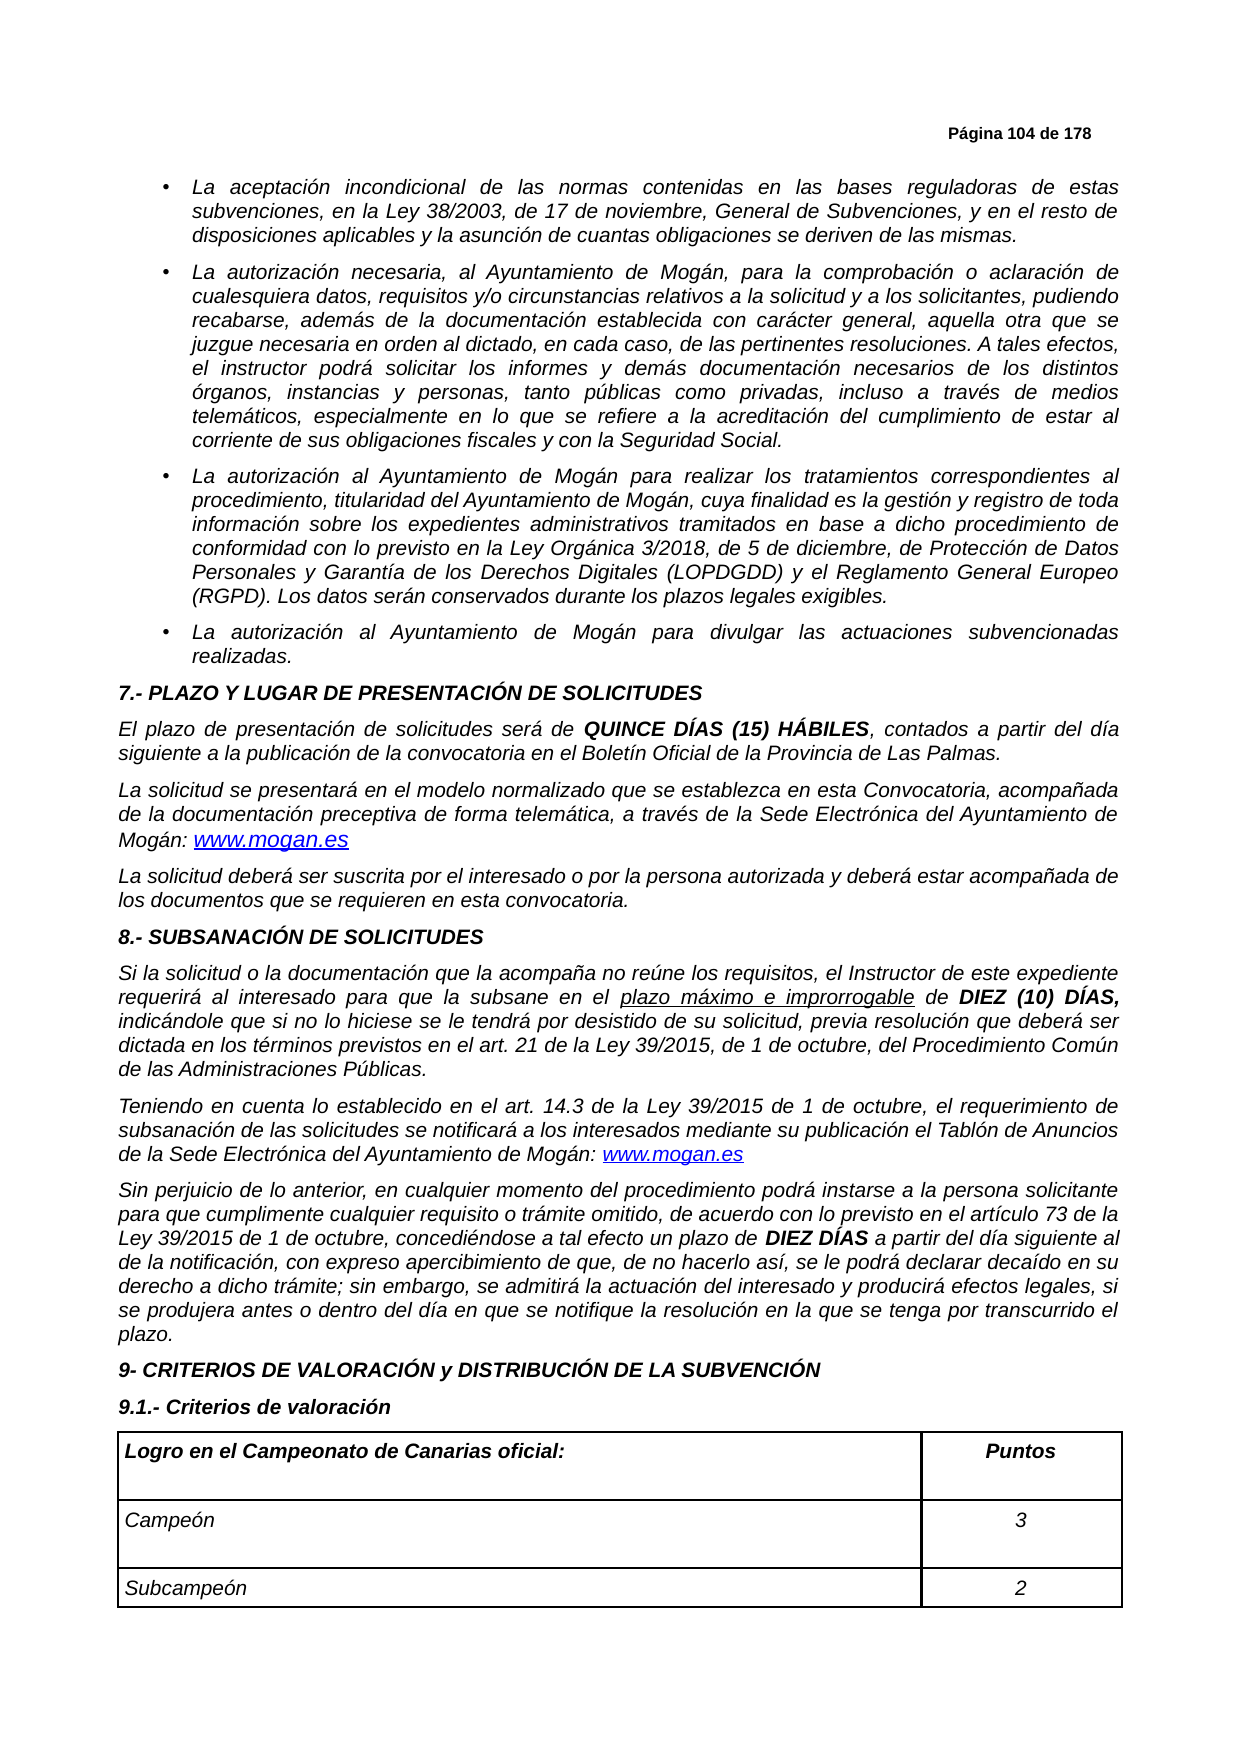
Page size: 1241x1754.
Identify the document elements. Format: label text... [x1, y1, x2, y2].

table_header Logro en el Campeonato de Canarias oficial: [119, 1433, 920, 1499]
text Teniendo en cuenta lo establecido en el art. 14.3 de la Ley 39/2015 de 1 de octubre, el requerimiento de subsanación de las solicitudes se notificará a los interesados mediante su publicación el Tablón de Anuncios de la Sede Electrónica del Ayuntamiento de Mogán: www.mogan.es [118, 1093, 1122, 1165]
table_cell Campeón [119, 1501, 920, 1567]
text 9- CRITERIOS DE VALORACIÓN y DISTRIBUCIÓN DE LA SUBVENCIÓN [118, 1358, 1122, 1382]
text Sin perjuicio de lo anterior, en cualquier momento del procedimiento podrá instarse a la persona solicitante para que cumplimente cualquier requisito o trámite omitido, de acuerdo con lo previsto en el artículo 73 de la Ley 39/2015 de 1 de octubre, concediéndose a tal efecto un plazo de DIEZ DÍAS a partir del día siguiente al de la notificación, con expreso apercibimiento de que, de no hacerlo así, se le podrá declarar decaído en su derecho a dicho trámite; sin embargo, se admitirá la actuación del interesado y producirá efectos legales, si se produjera antes o dentro del día en que se notifique la resolución en la que se tenga por transcurrido el plazo. [118, 1178, 1122, 1346]
table_cell Subcampeón [119, 1569, 920, 1606]
table_cell 3 [923, 1501, 1121, 1567]
list La autorización al Ayuntamiento de Mogán para realizar los tratamientos correspondientes al procedimiento, titularidad del Ayuntamiento de Mogán, cuya finalidad es la gestión y registro de toda información sobre los expedientes administrativos tramitados en base a dicho procedimiento de conformidad con lo previsto en la Ley Orgánica 3/2018, de 5 de diciembre, de Protección de Datos Personales y Garantía de los Derechos Digitales (LOPDGDD) y el Reglamento General Europeo (RGPD). Los datos serán conservados durante los plazos legales exigibles. [162, 464, 1122, 608]
text 8.- SUBSANACIÓN DE SOLICITUDES [118, 925, 1122, 949]
text Si la solicitud o la documentación que la acompaña no reúne los requisitos, el Instructor de este expediente requerirá al interesado para que la subsane en el plazo máximo e improrrogable de DIEZ (10) DÍAS, indicándole que si no lo hiciese se le tendrá por desistido de su solicitud, previa resolución que deberá ser dictada en los términos previstos en el art. 21 de la Ley 39/2015, de 1 de octubre, del Procedimiento Común de las Administraciones Públicas. [118, 961, 1122, 1081]
list La aceptación incondicional de las normas contenidas en las bases reguladoras de estas subvenciones, en la Ley 38/2003, de 17 de noviembre, General de Subvenciones, y en el resto de disposiciones aplicables y la asunción de cuantas obligaciones se deriven de las mismas. [162, 175, 1122, 247]
text 9.1.- Criterios de valoración [118, 1394, 1122, 1418]
text La solicitud se presentará en el modelo normalizado que se establezca en esta Convocatoria, acompañada de la documentación preceptiva de forma telemática, a través de la Sede Electrónica del Ayuntamiento de Mogán: www.mogan.es [118, 778, 1122, 852]
text 7.- PLAZO Y LUGAR DE PRESENTACIÓN DE SOLICITUDES [118, 681, 1122, 705]
table_header Puntos [923, 1433, 1121, 1499]
text El plazo de presentación de solicitudes será de QUINCE DÍAS (15) HÁBILES, contados a partir del día siguiente a la publicación de la convocatoria en el Boletín Oficial de la Provincia de Las Palmas. [118, 717, 1122, 765]
list La autorización al Ayuntamiento de Mogán para divulgar las actuaciones subvencionadas realizadas. [162, 620, 1122, 668]
table_cell 2 [923, 1569, 1121, 1606]
list La autorización necesaria, al Ayuntamiento de Mogán, para la comprobación o aclaración de cualesquiera datos, requisitos y/o circunstancias relativos a la solicitud y a los solicitantes, pudiendo recabarse, además de la documentación establecida con carácter general, aquella otra que se juzgue necesaria en orden al dictado, en cada caso, de las pertinentes resoluciones. A tales efectos, el instructor podrá solicitar los informes y demás documentación necesarios de los distintos órganos, instancias y personas, tanto públicas como privadas, incluso a través de medios telemáticos, especialmente en lo que se refiere a la acreditación del cumplimiento de estar al corriente de sus obligaciones fiscales y con la Seguridad Social. [162, 259, 1122, 451]
text La solicitud deberá ser suscrita por el interesado o por la persona autorizada y deberá estar acompañada de los documentos que se requieren en esta convocatoria. [118, 864, 1122, 912]
